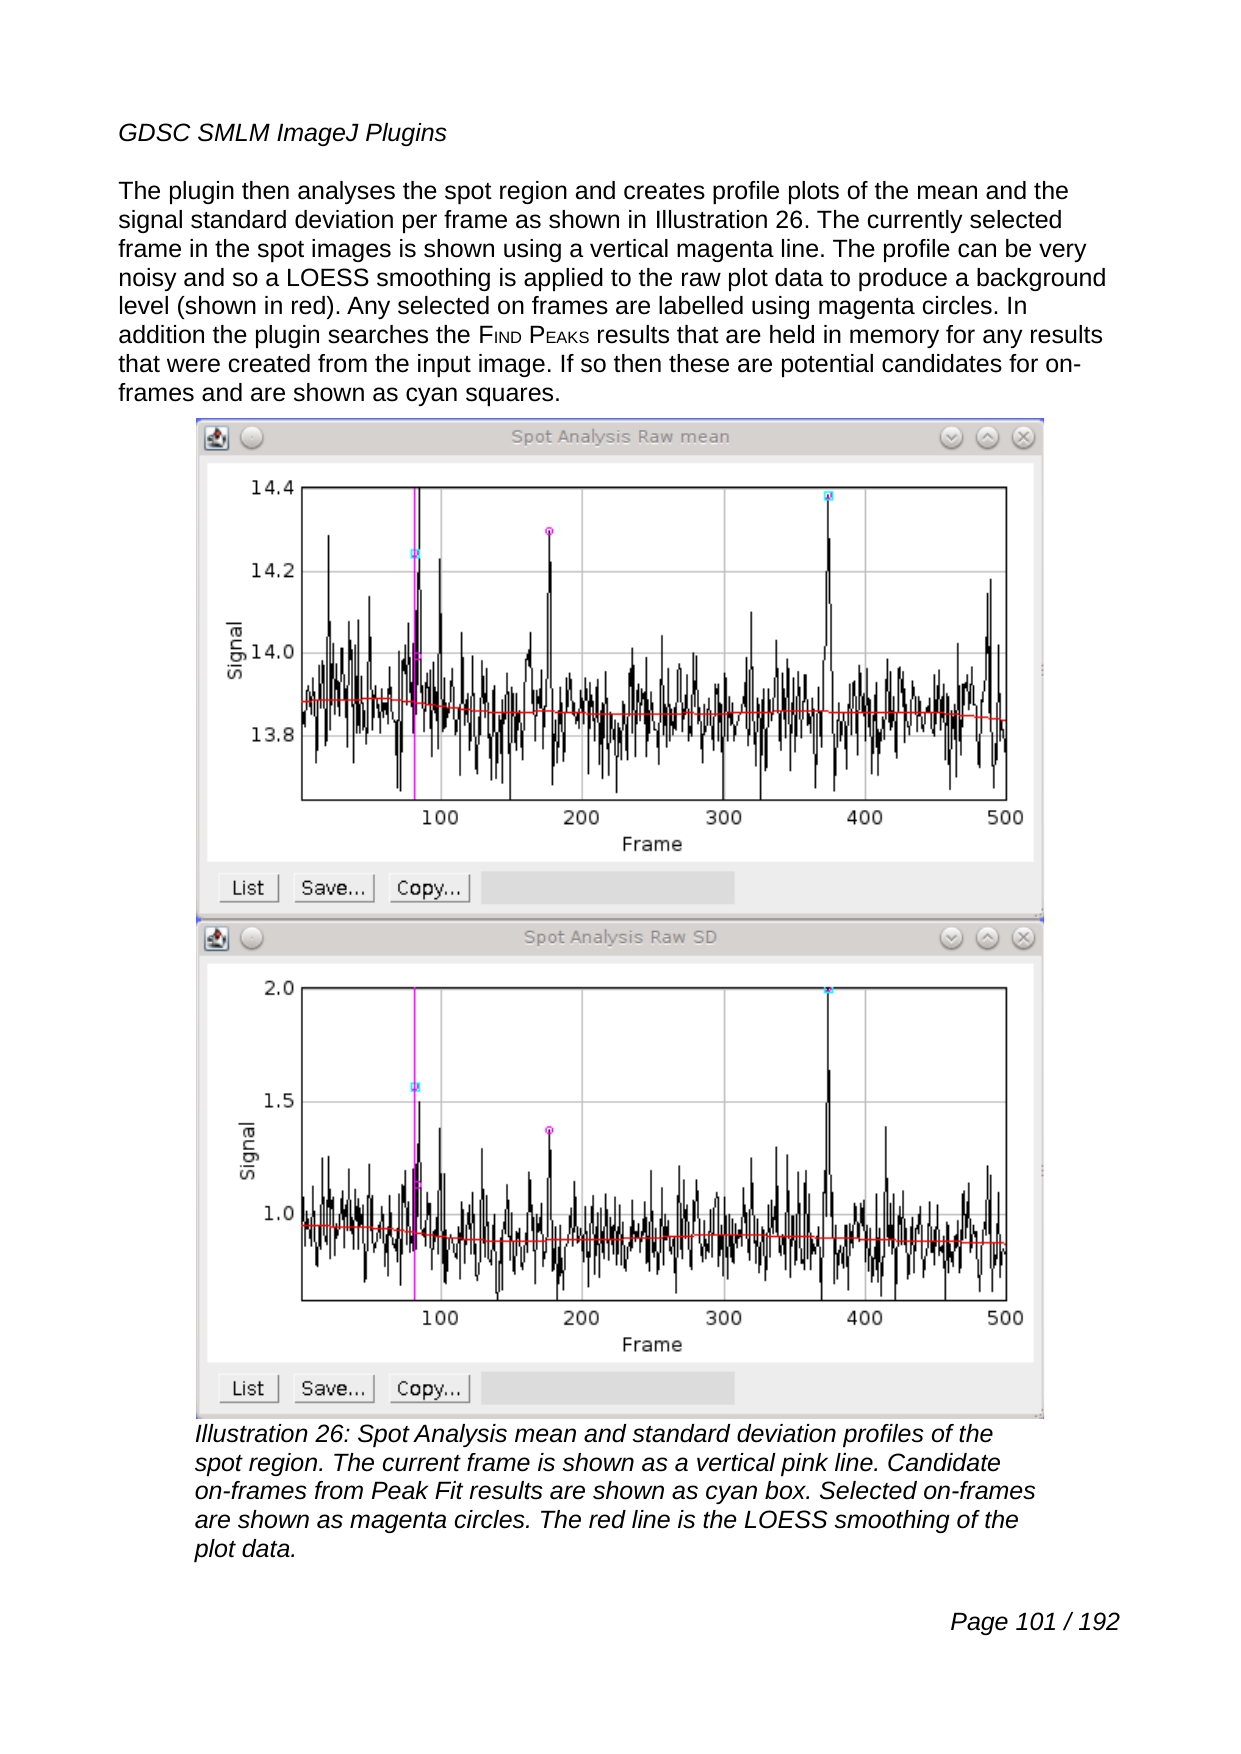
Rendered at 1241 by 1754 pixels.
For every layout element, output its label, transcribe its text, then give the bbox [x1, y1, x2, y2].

picture [196, 418, 1045, 1419]
text The plugin then analyses the spot region and creates profile plots of the mean and the signal standard deviation per frame as shown in Illustration 26. The currently selected frame in the spot images is shown using a vertical magenta line. The profile can be very noisy and so a LOESS smoothing is applied to the raw plot data to produce a background level (shown in red). Any selected on frames are labelled using magenta circles. In addition the plugin searches the Find Peaks results that are held in memory for any results that were created from the input image. If so then these are potential candidates for on-frames and are shown as cyan squares. [118, 176, 1122, 406]
text Illustration 26: Spot Analysis mean and standard deviation profiles of the spot region. The current frame is shown as a vertical pink line. Candidate on-frames from Peak Fit results are shown as cyan box. Selected on-frames are shown as magenta circles. The red line is the LOESS smoothing of the plot data. [194, 1419, 1046, 1562]
